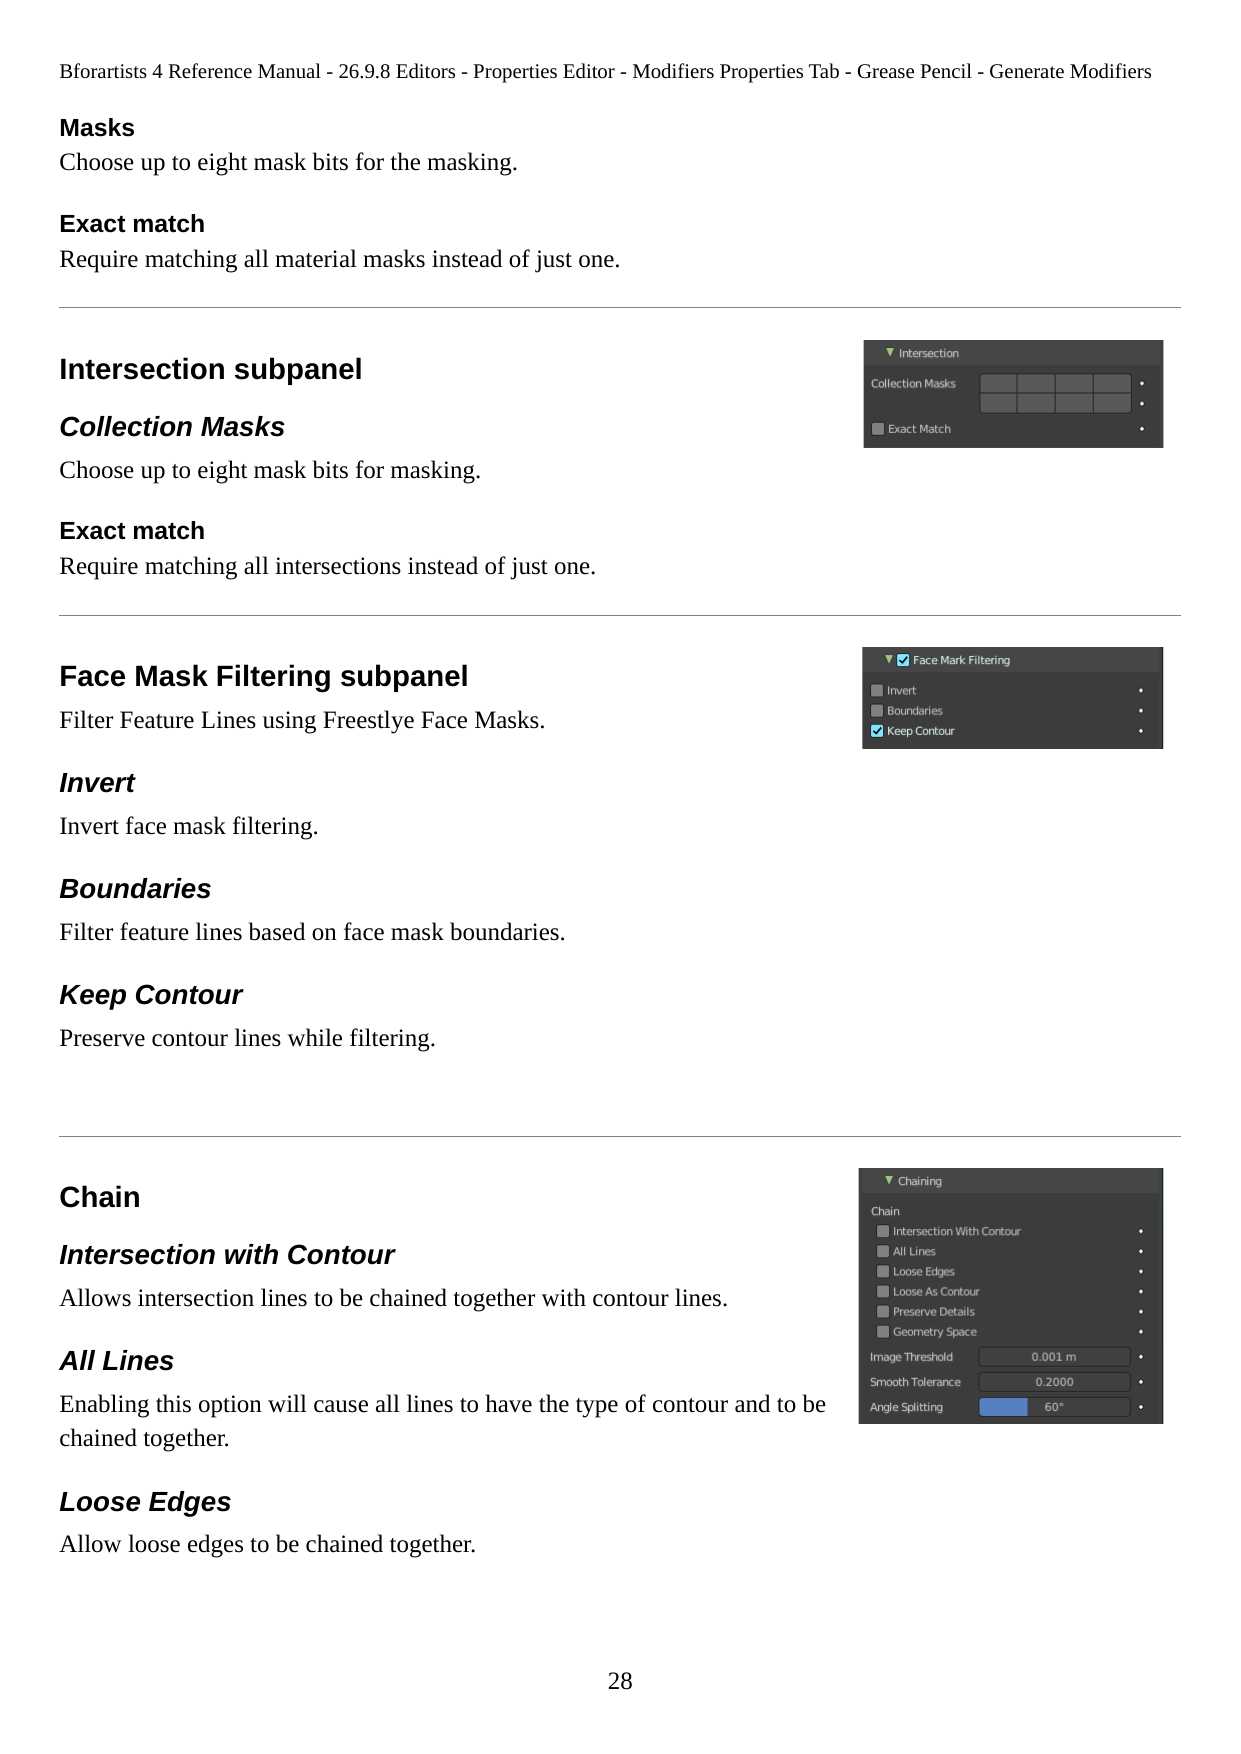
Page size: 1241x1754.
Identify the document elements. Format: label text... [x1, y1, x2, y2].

subtitle Collection Masks [59, 410, 863, 442]
text Allows intersection lines to be chained together with contour lines. [59, 1283, 858, 1312]
text Filter feature lines based on face mask boundaries. [59, 917, 1181, 946]
text Require matching all material masks instead of just one. [59, 244, 1181, 272]
text Choose up to eight mask bits for masking. [59, 455, 1181, 483]
picture [862, 647, 1164, 749]
subtitle [1164, 1344, 1181, 1376]
subtitle [1164, 410, 1181, 442]
subtitle Invert [59, 767, 1181, 798]
picture [863, 340, 1164, 448]
subtitle [1164, 352, 1181, 385]
subtitle [1164, 659, 1181, 693]
subtitle Intersection subpanel [59, 352, 863, 385]
subtitle Chain [59, 1180, 858, 1213]
text Invert face mask filtering. [59, 811, 1181, 840]
text Choose up to eight mask bits for the masking. [59, 147, 1181, 176]
text Require matching all intersections instead of just one. [59, 551, 1181, 580]
subtitle Intersection with Contour [59, 1238, 858, 1270]
subtitle All Lines [59, 1344, 858, 1376]
subtitle Loose Edges [59, 1485, 1181, 1517]
subtitle Face Mask Filtering subpanel [59, 659, 862, 693]
text Filter Feature Lines using Freestlye Face Masks. [59, 705, 862, 734]
subtitle Exact match [59, 516, 1181, 545]
subtitle Keep Contour [59, 978, 1181, 1010]
text Enabling this option will cause all lines to have the type of contour and to be chained together. [59, 1389, 1181, 1452]
subtitle [1164, 1238, 1181, 1270]
subtitle Boundaries [59, 873, 1181, 904]
picture [858, 1168, 1164, 1424]
subtitle [1164, 1180, 1181, 1213]
subtitle Exact match [59, 209, 1181, 237]
text Allow loose edges to be chained together. [59, 1529, 1181, 1558]
text Preserve contour lines while filtering. [59, 1023, 1181, 1052]
subtitle Masks [59, 113, 1181, 141]
